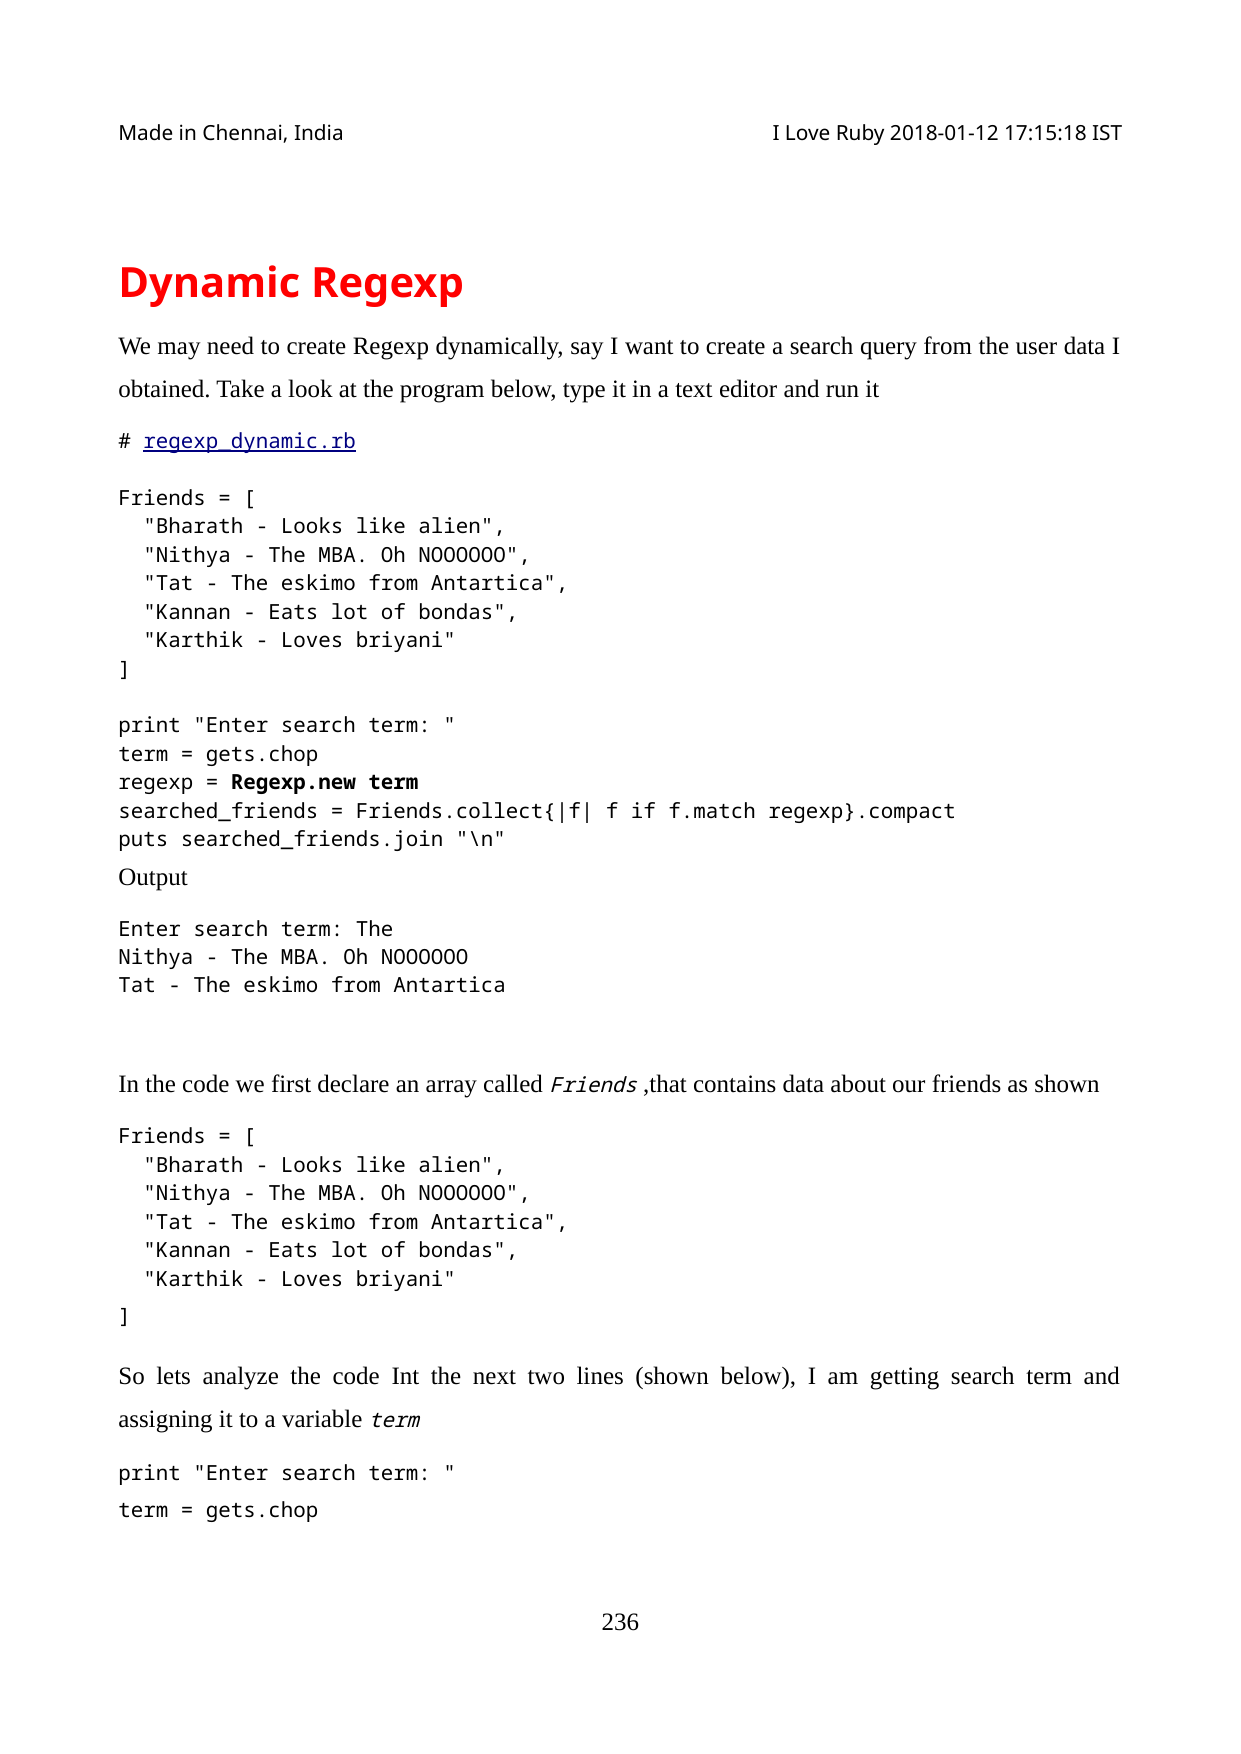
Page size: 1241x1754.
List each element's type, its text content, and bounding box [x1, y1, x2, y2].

text # regexp_dynamic.rb [118, 426, 1122, 455]
text "Bharath - Looks like alien", [118, 1150, 1122, 1178]
text ] [118, 654, 1122, 682]
text So lets analyze the code Int the next two lines (shown below), I am getting search term and assigning it to a variable term [118, 1361, 1122, 1434]
text ] [118, 1301, 1122, 1329]
text "Karthik - Loves briyani" [118, 625, 1122, 654]
text puts searched_friends.join "\n" [118, 824, 1122, 853]
text term = gets.chop [118, 739, 1122, 767]
text "Tat - The eskimo from Antartica", [118, 568, 1122, 597]
text "Tat - The eskimo from Antartica", [118, 1207, 1122, 1235]
text Enter search term: The [118, 914, 1122, 942]
text "Kannan - Eats lot of bondas", [118, 597, 1122, 625]
text searched_friends = Friends.collect{|f| f if f.match regexp}.compact [118, 796, 1122, 824]
text Nithya - The MBA. Oh NOOOOOO [118, 942, 1122, 971]
text In the code we first declare an array called Friends ,that contains data about our friends as shown [118, 1069, 1122, 1098]
text print "Enter search term: " [118, 1458, 1122, 1486]
text "Kannan - Eats lot of bondas", [118, 1235, 1122, 1264]
text "Karthik - Loves briyani" [118, 1264, 1122, 1292]
text Tat - The eskimo from Antartica [118, 971, 1122, 999]
text Friends = [ [118, 1122, 1122, 1150]
text regexp = Regexp.new term [118, 767, 1122, 796]
subtitle Dynamic Regexp [118, 253, 1122, 310]
text "Bharath - Looks like alien", [118, 512, 1122, 540]
text "Nithya - The MBA. Oh NOOOOOO", [118, 540, 1122, 568]
text print "Enter search term: " [118, 711, 1122, 739]
text We may need to create Regexp dynamically, say I want to create a search query from the user data I obtained. Take a look at the program below, type it in a text editor and run it [118, 331, 1122, 403]
text "Nithya - The MBA. Oh NOOOOOO", [118, 1178, 1122, 1207]
text term = gets.chop [118, 1495, 1122, 1523]
text Friends = [ [118, 483, 1122, 512]
text Output [118, 862, 1122, 890]
